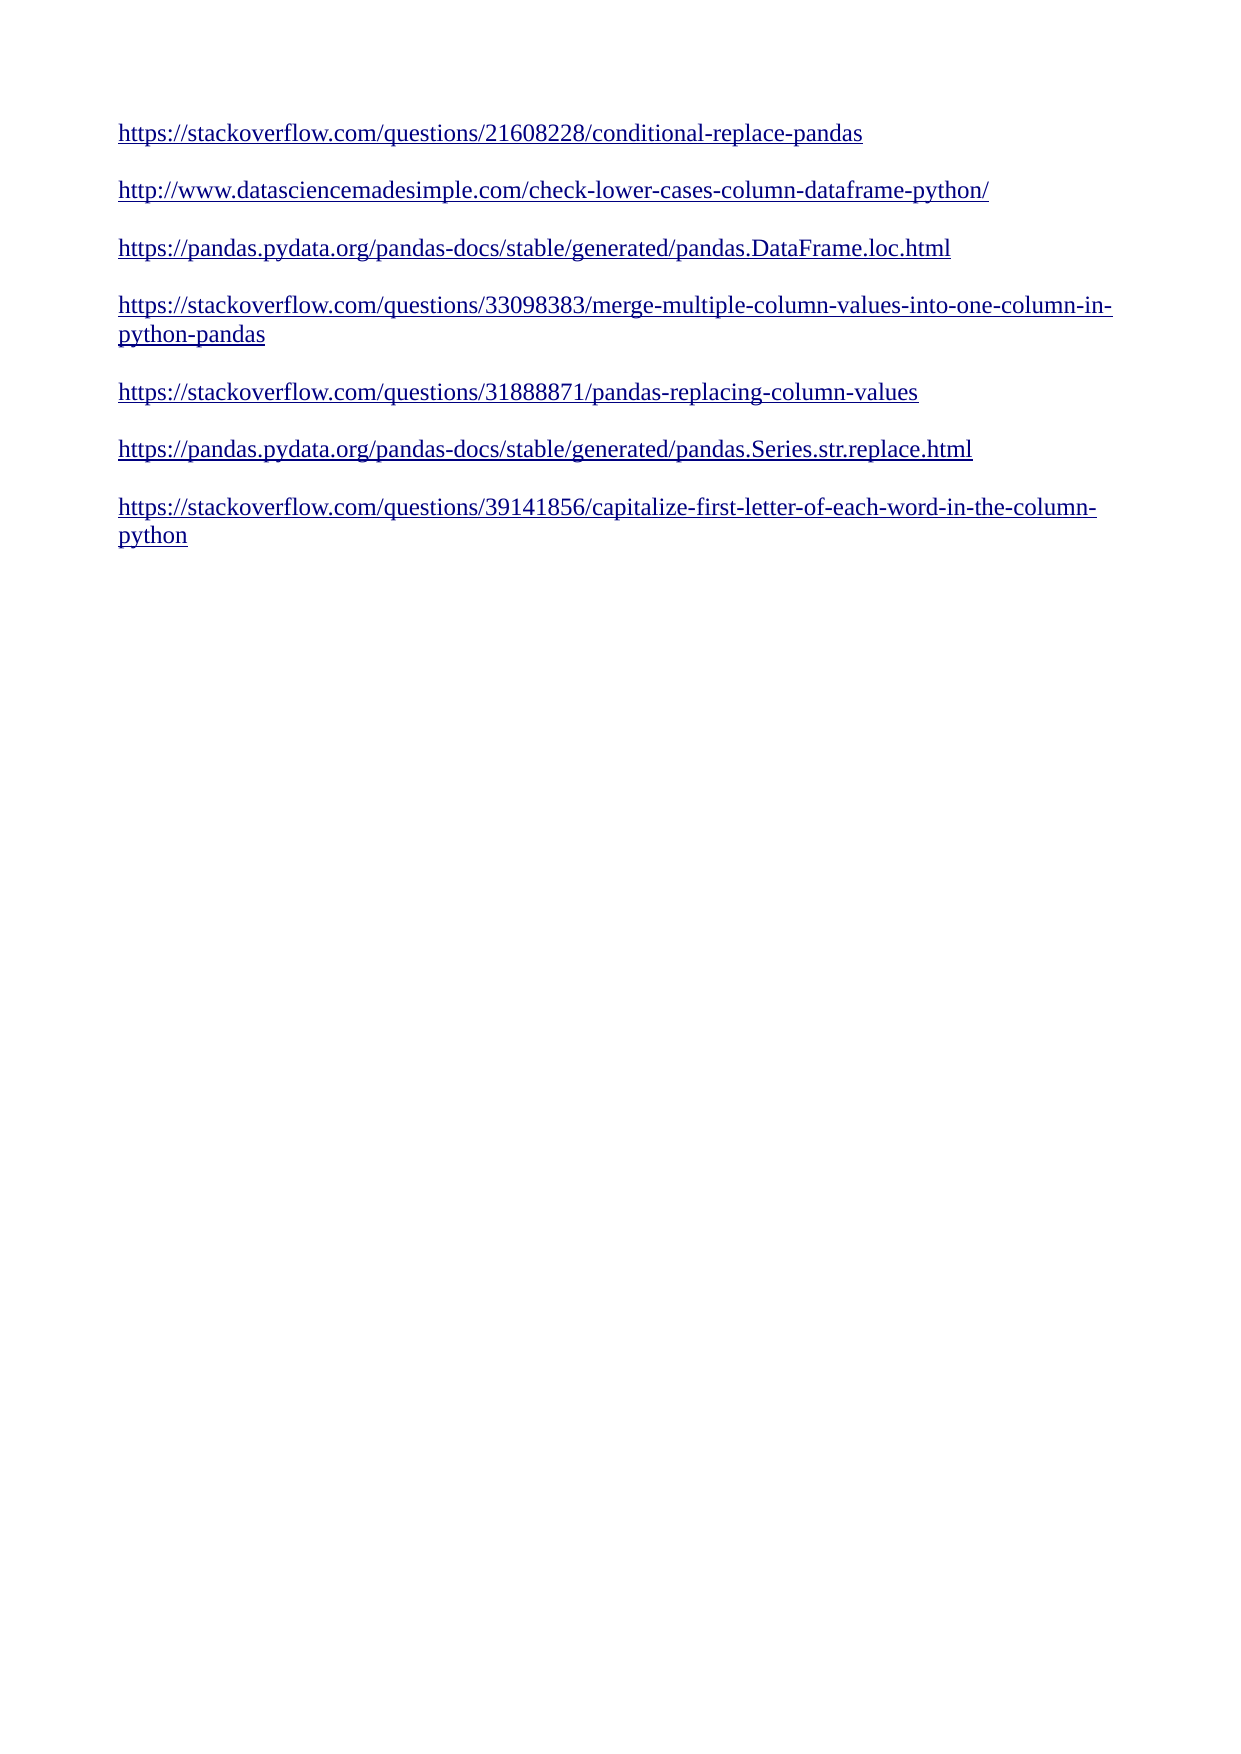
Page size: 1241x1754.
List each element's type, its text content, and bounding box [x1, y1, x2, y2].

text https://pandas.pydata.org/pandas-docs/stable/generated/pandas.Series.str.replace.html [118, 434, 1122, 463]
text https://stackoverflow.com/questions/33098383/merge-multiple-column-values-into-one-column-in-python-pandas [118, 291, 1122, 348]
text https://stackoverflow.com/questions/39141856/capitalize-first-letter-of-each-word-in-the-column-python [118, 492, 1122, 549]
text http://www.datasciencemadesimple.com/check-lower-cases-column-dataframe-python/ [118, 176, 1122, 204]
text https://stackoverflow.com/questions/31888871/pandas-replacing-column-values [118, 377, 1122, 406]
text https://pandas.pydata.org/pandas-docs/stable/generated/pandas.DataFrame.loc.html [118, 233, 1122, 262]
text https://stackoverflow.com/questions/21608228/conditional-replace-pandas [118, 118, 1122, 147]
